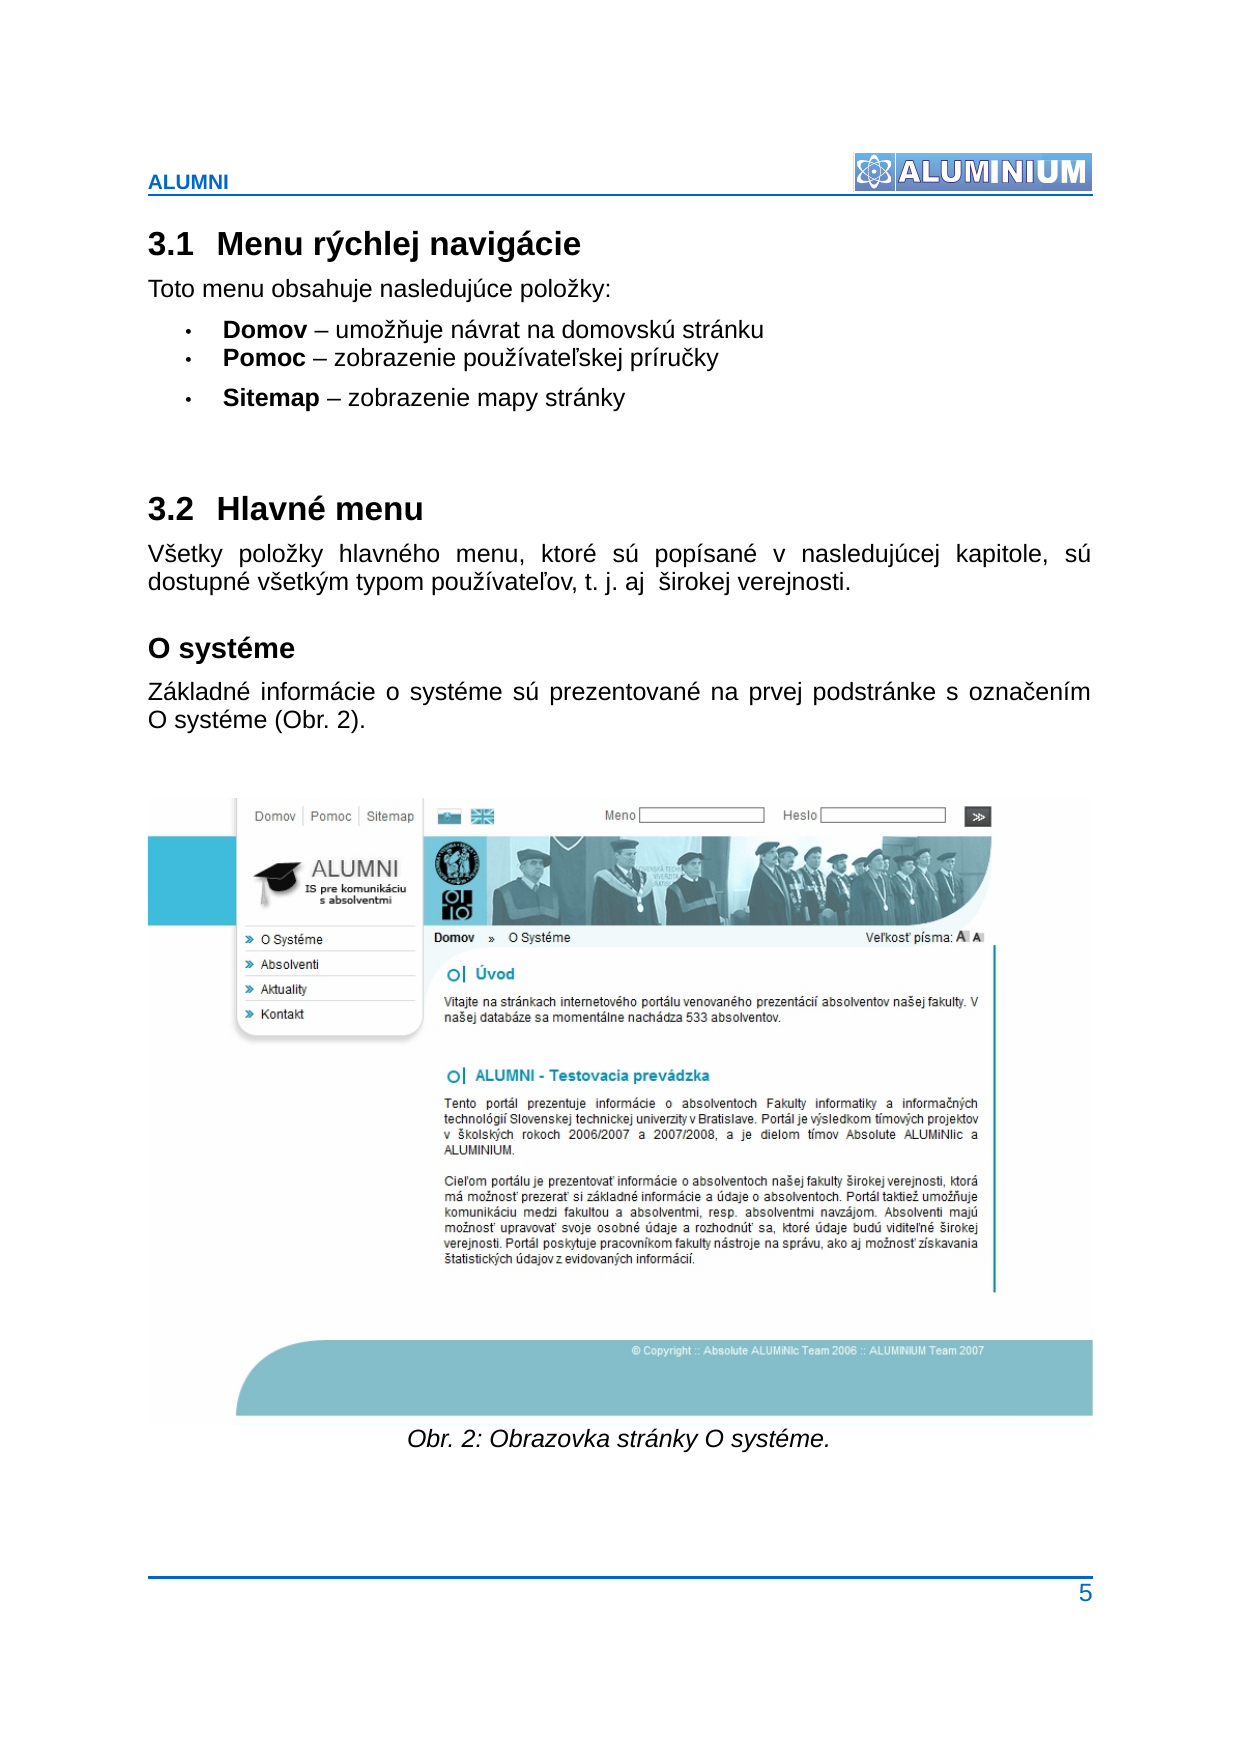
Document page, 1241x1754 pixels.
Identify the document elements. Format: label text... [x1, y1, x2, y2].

list Domov – umožňuje návrat na domovskú stránku [185, 316, 1093, 344]
text Obr. 2: Obrazovka stránky O systéme. [148, 1425, 1093, 1453]
text Základné informácie o systéme sú prezentované na prvej podstránke s označením O systéme (Obr. 2). [148, 677, 1093, 733]
subtitle Menu rýchlej navigácie [148, 226, 1093, 263]
picture [147, 798, 1093, 1425]
text Toto menu obsahuje nasledujúce položky: [148, 275, 1093, 303]
subtitle Hlavné menu [148, 490, 1093, 527]
text Všetky položky hlavného menu, ktoré sú popísané v nasledujúcej kapitole, sú dostupné všetkým typom používateľov, t. j. aj širokej verejnosti. [148, 539, 1093, 595]
subtitle O systéme [148, 632, 1093, 665]
list Sitemap – zobrazenie mapy stránky [185, 384, 1093, 412]
list Pomoc – zobrazenie používateľskej príručky [185, 344, 1093, 372]
